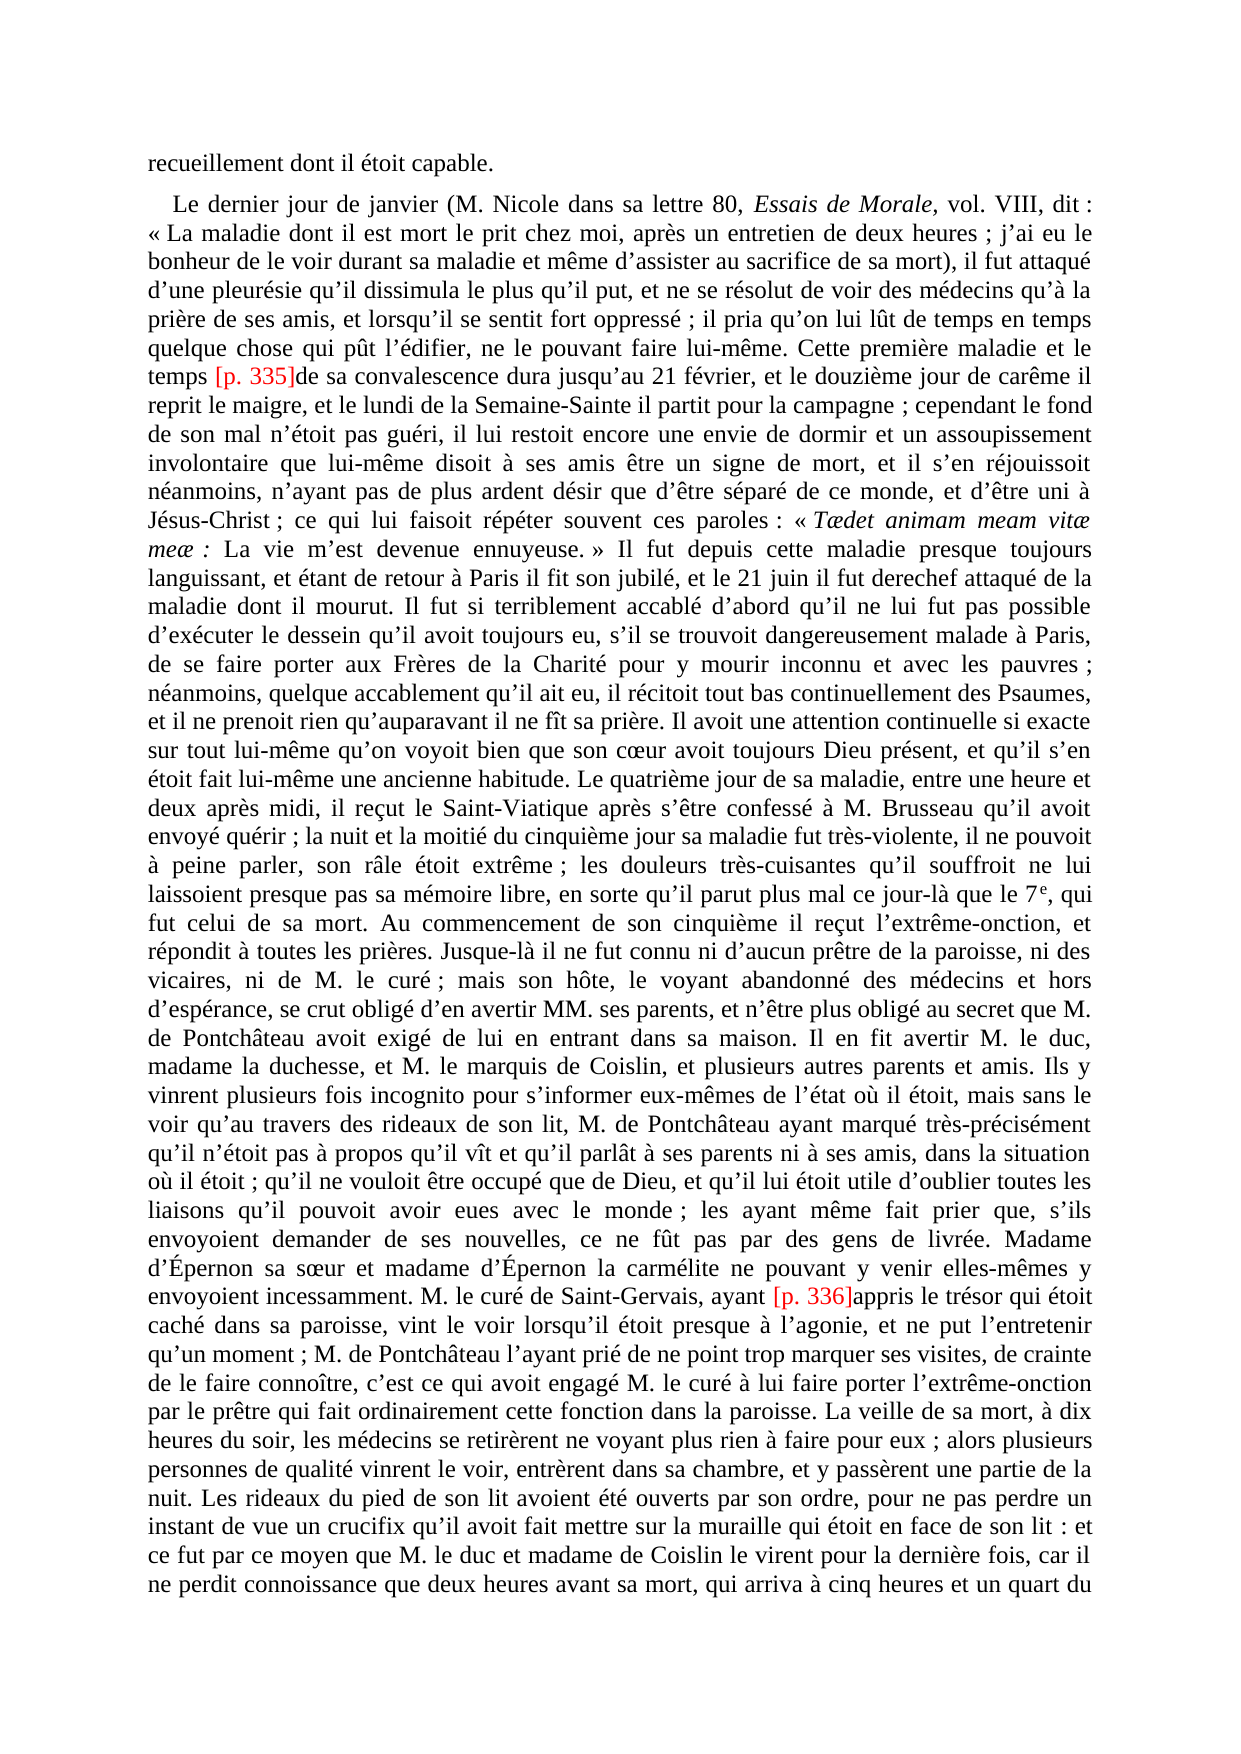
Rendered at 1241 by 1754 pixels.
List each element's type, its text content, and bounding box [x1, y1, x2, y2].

text recueillement dont il étoit capable. [148, 148, 1093, 176]
text Le dernier jour de janvier (M. Nicole dans sa lettre 80, Essais de Morale, vol. VIII, dit : « La maladie dont il est mort le prit chez moi, après un entretien de deux heures ; j’ai eu le bonheur de le voir durant sa maladie et même d’assister au sacrifice de sa mort), il fut attaqué d’une pleurésie qu’il dissimula le plus qu’il put, et ne se résolut de voir des médecins qu’à la prière de ses amis, et lorsqu’il se sentit fort oppressé ; il pria qu’on lui lût de temps en temps quelque chose qui pût l’édifier, ne le pouvant faire lui-même. Cette première maladie et le temps [p. 335]de sa convalescence dura jusqu’au 21 février, et le douzième jour de carême il reprit le maigre, et le lundi de la Semaine-Sainte il partit pour la campagne ; cependant le fond de son mal n’étoit pas guéri, il lui restoit encore une envie de dormir et un assoupissement involontaire que lui-même disoit à ses amis être un signe de mort, et il s’en réjouissoit néanmoins, n’ayant pas de plus ardent désir que d’être séparé de ce monde, et d’être uni à Jésus-Christ ; ce qui lui faisoit répéter souvent ces paroles : « Tædet animam meam vitæ meæ : La vie m’est devenue ennuyeuse. » Il fut depuis cette maladie presque toujours languissant, et étant de retour à Paris il fit son jubilé, et le 21 juin il fut derechef attaqué de la maladie dont il mourut. Il fut si terriblement accablé d’abord qu’il ne lui fut pas possible d’exécuter le dessein qu’il avoit toujours eu, s’il se trouvoit dangereusement malade à Paris, de se faire porter aux Frères de la Charité pour y mourir inconnu et avec les pauvres ; néanmoins, quelque accablement qu’il ait eu, il récitoit tout bas continuellement des Psaumes, et il ne prenoit rien qu’auparavant il ne fît sa prière. Il avoit une attention continuelle si exacte sur tout lui-même qu’on voyoit bien que son cœur avoit toujours Dieu présent, et qu’il s’en étoit fait lui-même une ancienne habitude. Le quatrième jour de sa maladie, entre une heure et deux après midi, il reçut le Saint-Viatique après s’être confessé à M. Brusseau qu’il avoit envoyé quérir ; la nuit et la moitié du cinquième jour sa maladie fut très-violente, il ne pouvoit à peine parler, son râle étoit extrême ; les douleurs très-cuisantes qu’il souffroit ne lui laissoient presque pas sa mémoire libre, en sorte qu’il parut plus mal ce jour-là que le 7e, qui fut celui de sa mort. Au commencement de son cinquième il reçut l’extrême-onction, et répondit à toutes les prières. Jusque-là il ne fut connu ni d’aucun prêtre de la paroisse, ni des vicaires, ni de M. le curé ; mais son hôte, le voyant abandonné des médecins et hors d’espérance, se crut obligé d’en avertir MM. ses parents, et n’être plus obligé au secret que M. de Pontchâteau avoit exigé de lui en entrant dans sa maison. Il en fit avertir M. le duc, madame la duchesse, et M. le marquis de Coislin, et plusieurs autres parents et amis. Ils y vinrent plusieurs fois incognito pour s’informer eux-mêmes de l’état où il étoit, mais sans le voir qu’au travers des rideaux de son lit, M. de Pontchâteau ayant marqué très-précisément qu’il n’étoit pas à propos qu’il vît et qu’il parlât à ses parents ni à ses amis, dans la situation où il étoit ; qu’il ne vouloit être occupé que de Dieu, et qu’il lui étoit utile d’oublier toutes les liaisons qu’il pouvoit avoir eues avec le monde ; les ayant même fait prier que, s’ils envoyoient demander de ses nouvelles, ce ne fût pas par des gens de livrée. Madame d’Épernon sa sœur et madame d’Épernon la carmélite ne pouvant y venir elles-mêmes y envoyoient incessamment. M. le curé de Saint-Gervais, ayant [p. 336]appris le trésor qui étoit caché dans sa paroisse, vint le voir lorsqu’il étoit presque à l’agonie, et ne put l’entretenir qu’un moment ; M. de Pontchâteau l’ayant prié de ne point trop marquer ses visites, de crainte de le faire connoître, c’est ce qui avoit engagé M. le curé à lui faire porter l’extrême-onction par le prêtre qui fait ordinairement cette fonction dans la paroisse. La veille de sa mort, à dix heures du soir, les médecins se retirèrent ne voyant plus rien à faire pour eux ; alors plusieurs personnes de qualité vinrent le voir, entrèrent dans sa chambre, et y passèrent une partie de la nuit. Les rideaux du pied de son lit avoient été ouverts par son ordre, pour ne pas perdre un instant de vue un crucifix qu’il avoit fait mettre sur la muraille qui étoit en face de son lit : et ce fut par ce moyen que M. le duc et madame de Coislin le virent pour la dernière fois, car il ne perdit connoissance que deux heures avant sa mort, qui arriva à cinq heures et un quart du [148, 189, 1093, 1598]
